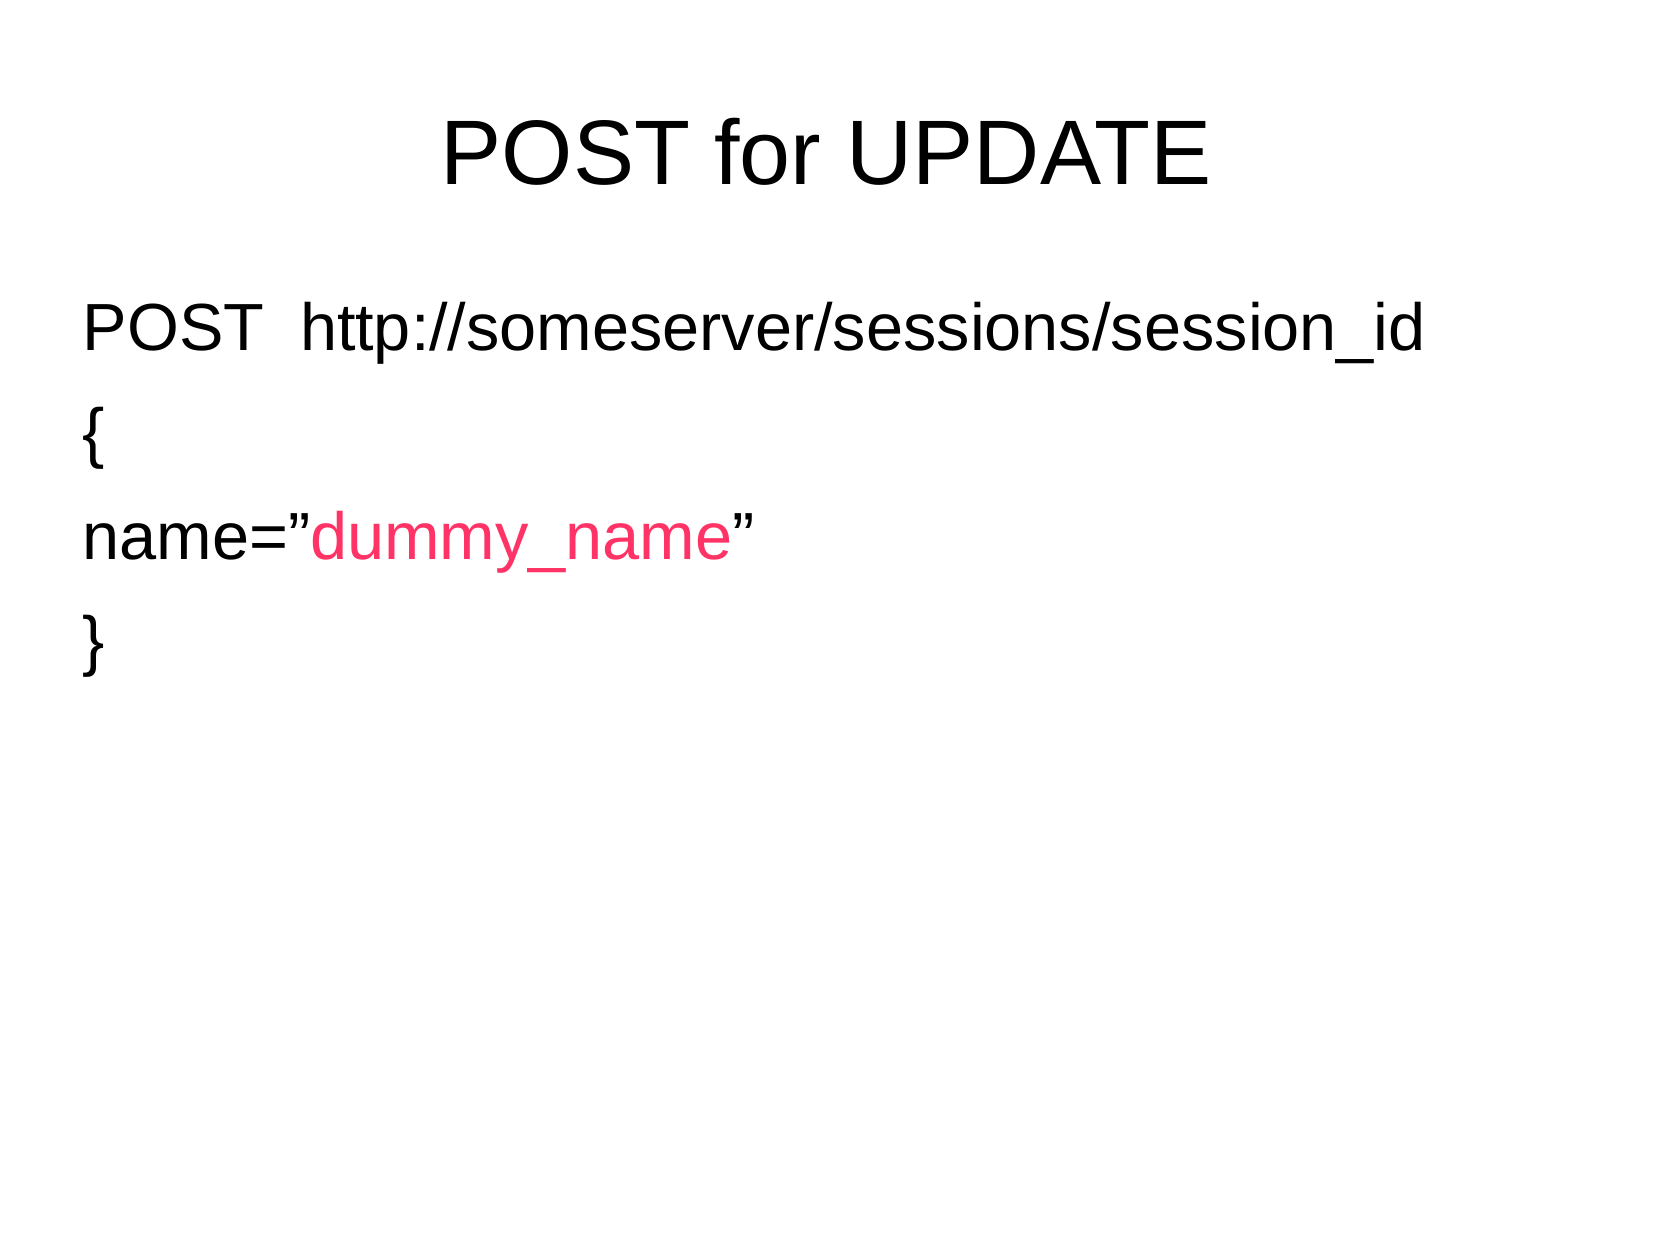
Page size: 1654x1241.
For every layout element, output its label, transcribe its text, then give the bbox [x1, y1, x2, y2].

title POST for UPDATE [82, 49, 1571, 257]
list POST http://someserver/sessions/session_id { name=”dummy_name” } [82, 290, 1571, 1010]
